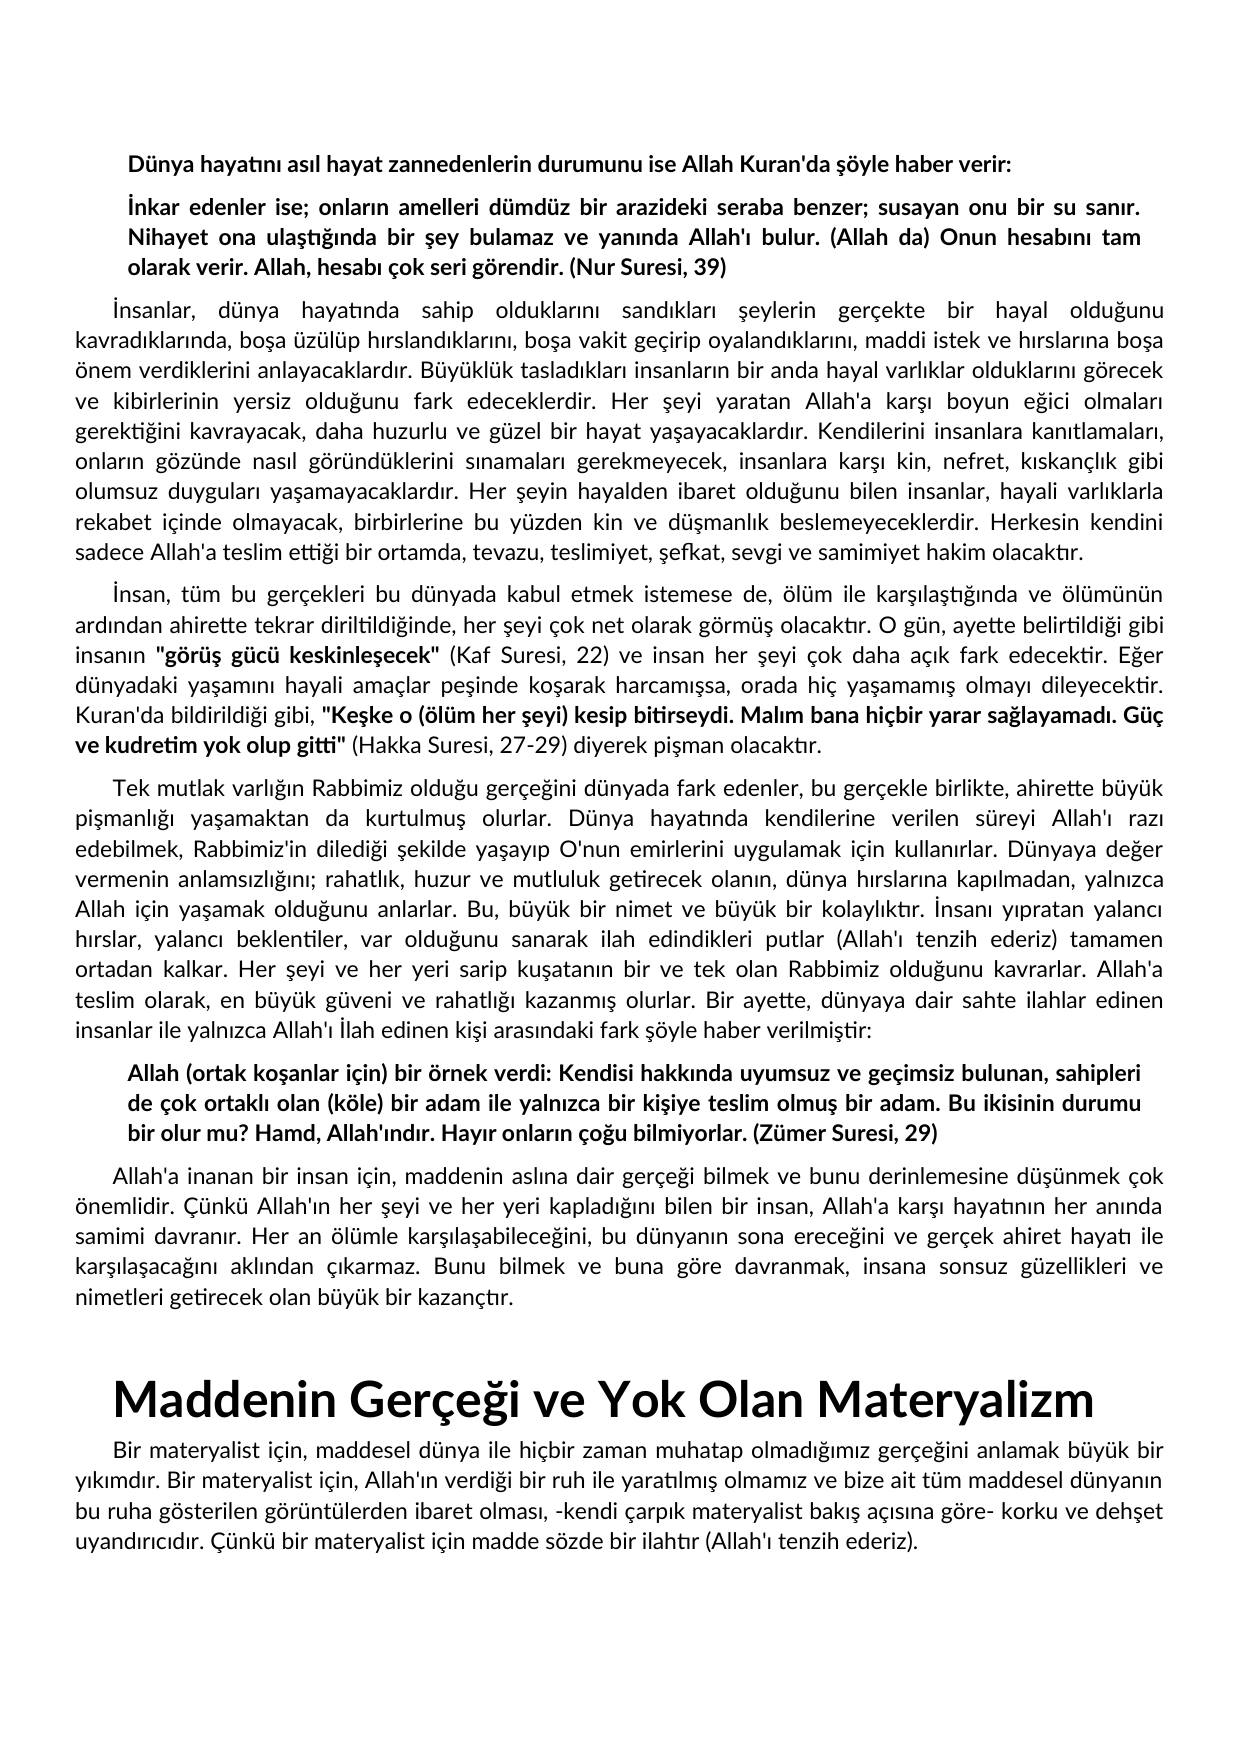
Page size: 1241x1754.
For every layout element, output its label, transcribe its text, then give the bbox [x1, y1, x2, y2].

text Tek mutlak varlığın Rabbimiz olduğu gerçeğini dünyada fark edenler, bu gerçekle birlikte, ahirette büyük pişmanlığı yaşamaktan da kurtulmuş olurlar. Dünya hayatında kendilerine verilen süreyi Allah'ı razı edebilmek, Rabbimiz'in dilediği şekilde yaşayıp O'nun emirlerini uygulamak için kullanırlar. Dünyaya değer vermenin anlamsızlığını; rahatlık, huzur ve mutluluk getirecek olanın, dünya hırslarına kapılmadan, yalnızca Allah için yaşamak olduğunu anlarlar. Bu, büyük bir nimet ve büyük bir kolaylıktır. İnsanı yıpratan yalancı hırslar, yalancı beklentiler, var olduğunu sanarak ilah edindikleri putlar (Allah'ı tenzih ederiz) tamamen ortadan kalkar. Her şeyi ve her yeri sarip kuşatanın bir ve tek olan Rabbimiz olduğunu kavrarlar. Allah'a teslim olarak, en büyük güveni ve rahatlığı kazanmış olurlar. Bir ayette, dünyaya dair sahte ilahlar edinen insanlar ile yalnızca Allah'ı İlah edinen kişi arasındaki fark şöyle haber verilmiştir: [75, 774, 1165, 1043]
subtitle Maddenin Gerçeği ve Yok Olan Materyalizm [112, 1368, 1165, 1428]
text Dünya hayatını asıl hayat zannedenlerin durumunu ise Allah Kuran'da şöyle haber verir: [127, 150, 1143, 177]
text Allah'a inanan bir insan için, maddenin aslına dair gerçeği bilmek ve bunu derinlemesine düşünmek çok önemlidir. Çünkü Allah'ın her şeyi ve her yeri kapladığını bilen bir insan, Allah'a karşı hayatının her anında samimi davranır. Her an ölümle karşılaşabileceğini, bu dünyanın sona ereceğini ve gerçek ahiret hayatı ile karşılaşacağını aklından çıkarmaz. Bunu bilmek ve buna göre davranmak, insana sonsuz güzellikleri ve nimetleri getirecek olan büyük bir kazançtır. [75, 1161, 1165, 1310]
text Bir materyalist için, maddesel dünya ile hiçbir zaman muhatap olmadığımız gerçeğini anlamak büyük bir yıkımdır. Bir materyalist için, Allah'ın verdiği bir ruh ile yaratılmış olmamız ve bize ait tüm maddesel dünyanın bu ruha gösterilen görüntülerden ibaret olması, -kendi çarpık materyalist bakış açısına göre- korku ve dehşet uyandırıcıdır. Çünkü bir materyalist için madde sözde bir ilahtır (Allah'ı tenzih ederiz). [75, 1436, 1165, 1554]
text İnsan, tüm bu gerçekleri bu dünyada kabul etmek istemese de, ölüm ile karşılaştığında ve ölümünün ardından ahirette tekrar diriltildiğinde, her şeyi çok net olarak görmüş olacaktır. O gün, ayette belirtildiği gibi insanın "görüş gücü keskinleşecek" (Kaf Suresi, 22) ve insan her şeyi çok daha açık fark edecektir. Eğer dünyadaki yaşamını hayali amaçlar peşinde koşarak harcamışsa, orada hiç yaşamamış olmayı dileyecektir. Kuran'da bildirildiği gibi, "Keşke o (ölüm her şeyi) kesip bitirseydi. Malım bana hiçbir yarar sağlayamadı. Güç ve kudretim yok olup gitti" (Hakka Suresi, 27-29) diyerek pişman olacaktır. [75, 580, 1165, 759]
text İnkar edenler ise; onların amelleri dümdüz bir arazideki seraba benzer; susayan onu bir su sanır. Nihayet ona ulaştığında bir şey bulamaz ve yanında Allah'ı bulur. (Allah da) Onun hesabını tam olarak verir. Allah, hesabı çok seri görendir. (Nur Suresi, 39) [127, 193, 1143, 281]
text Allah (ortak koşanlar için) bir örnek verdi: Kendisi hakkında uyumsuz ve geçimsiz bulunan, sahipleri de çok ortaklı olan (köle) bir adam ile yalnızca bir kişiye teslim olmuş bir adam. Bu ikisinin durumu bir olur mu? Hamd, Allah'ındır. Hayır onların çoğu bilmiyorlar. (Zümer Suresi, 29) [127, 1058, 1143, 1146]
text İnsanlar, dünya hayatında sahip olduklarını sandıkları şeylerin gerçekte bir hayal olduğunu kavradıklarında, boşa üzülüp hırslandıklarını, boşa vakit geçirip oyalandıklarını, maddi istek ve hırslarına boşa önem verdiklerini anlayacaklardır. Büyüklük tasladıkları insanların bir anda hayal varlıklar olduklarını görecek ve kibirlerinin yersiz olduğunu fark edeceklerdir. Her şeyi yaratan Allah'a karşı boyun eğici olmaları gerektiğini kavrayacak, daha huzurlu ve güzel bir hayat yaşayacaklardır. Kendilerini insanlara kanıtlamaları, onların gözünde nasıl göründüklerini sınamaları gerekmeyecek, insanlara karşı kin, nefret, kıskançlık gibi olumsuz duyguları yaşamayacaklardır. Her şeyin hayalden ibaret olduğunu bilen insanlar, hayali varlıklarla rekabet içinde olmayacak, birbirlerine bu yüzden kin ve düşmanlık beslemeyeceklerdir. Herkesin kendini sadece Allah'a teslim ettiği bir ortamda, tevazu, teslimiyet, şefkat, sevgi ve samimiyet hakim olacaktır. [75, 296, 1165, 565]
